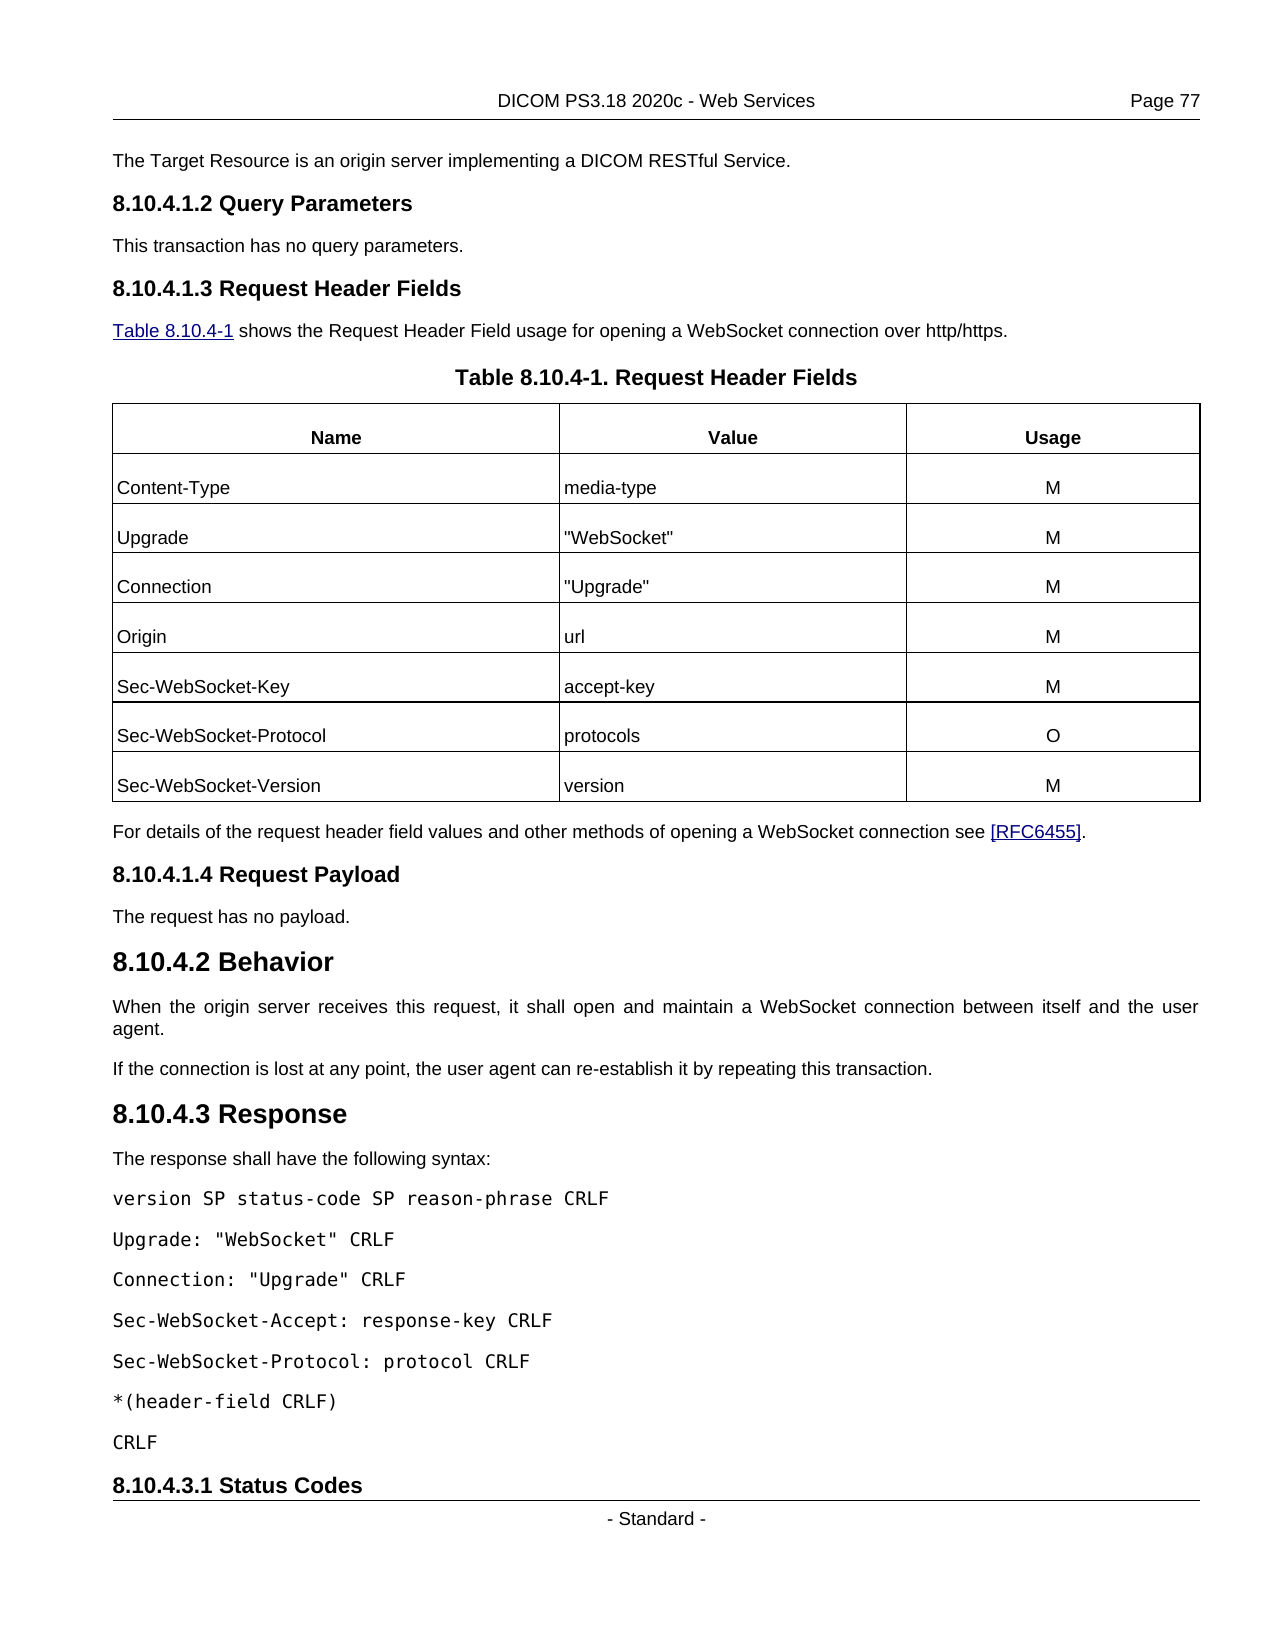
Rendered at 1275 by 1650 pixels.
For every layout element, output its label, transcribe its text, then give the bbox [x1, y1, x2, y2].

text 8.10.4.2 Behavior [112, 946, 1200, 977]
text For details of the request header field values and other methods of opening a WebSocket connection see [RFC6455]. [112, 821, 1200, 842]
text Connection: "Upgrade" CRLF [112, 1269, 1200, 1291]
table_cell M [907, 504, 1199, 552]
table_header Name [113, 404, 559, 453]
text Table 8.10.4-1. Request Header Fields [112, 364, 1200, 390]
table_cell Origin [113, 603, 559, 652]
table_cell Sec-WebSocket-Version [113, 752, 559, 801]
text If the connection is lost at any point, the user agent can re-establish it by repeating this transaction. [112, 1058, 1200, 1079]
text The request has no payload. [112, 905, 1200, 927]
text The Target Resource is an origin server implementing a DICOM RESTful Service. [112, 150, 1200, 172]
text 8.10.4.3 Response [112, 1098, 1200, 1129]
text 8.10.4.3.1 Status Codes [112, 1473, 1200, 1498]
table_cell accept-key [560, 653, 906, 701]
text Table 8.10.4-1 shows the Request Header Field usage for opening a WebSocket connection over http/https. [112, 320, 1200, 341]
text Sec-WebSocket-Accept: response-key CRLF [112, 1310, 1200, 1332]
table_cell M [907, 653, 1199, 701]
table_header Usage [907, 404, 1199, 453]
table_cell Sec-WebSocket-Protocol [113, 703, 559, 751]
table_cell "Upgrade" [560, 553, 906, 602]
table_cell Upgrade [113, 504, 559, 552]
table_cell M [907, 603, 1199, 652]
table_cell version [560, 752, 906, 801]
text This transaction has no query parameters. [112, 235, 1200, 256]
table_cell M [907, 553, 1199, 602]
table_cell M [907, 752, 1199, 801]
text CRLF [112, 1432, 1200, 1454]
text 8.10.4.1.3 Request Header Fields [112, 275, 1200, 301]
text Upgrade: "WebSocket" CRLF [112, 1229, 1200, 1251]
table_header Value [560, 404, 906, 453]
table_cell O [907, 703, 1199, 751]
table_cell Connection [113, 553, 559, 602]
text 8.10.4.1.4 Request Payload [112, 861, 1200, 887]
text version SP status-code SP reason-phrase CRLF [112, 1188, 1200, 1210]
text 8.10.4.1.2 Query Parameters [112, 190, 1200, 216]
table_cell url [560, 603, 906, 652]
text Sec-WebSocket-Protocol: protocol CRLF [112, 1351, 1200, 1373]
text The response shall have the following syntax: [112, 1148, 1200, 1169]
text *(header-field CRLF) [112, 1391, 1200, 1413]
table_cell Sec-WebSocket-Key [113, 653, 559, 701]
table_cell M [907, 454, 1199, 503]
table_cell Content-Type [113, 454, 559, 503]
table_cell "WebSocket" [560, 504, 906, 552]
table_cell protocols [560, 703, 906, 751]
table_cell media-type [560, 454, 906, 503]
text When the origin server receives this request, it shall open and maintain a WebSocket connection between itself and the user agent. [112, 996, 1200, 1039]
